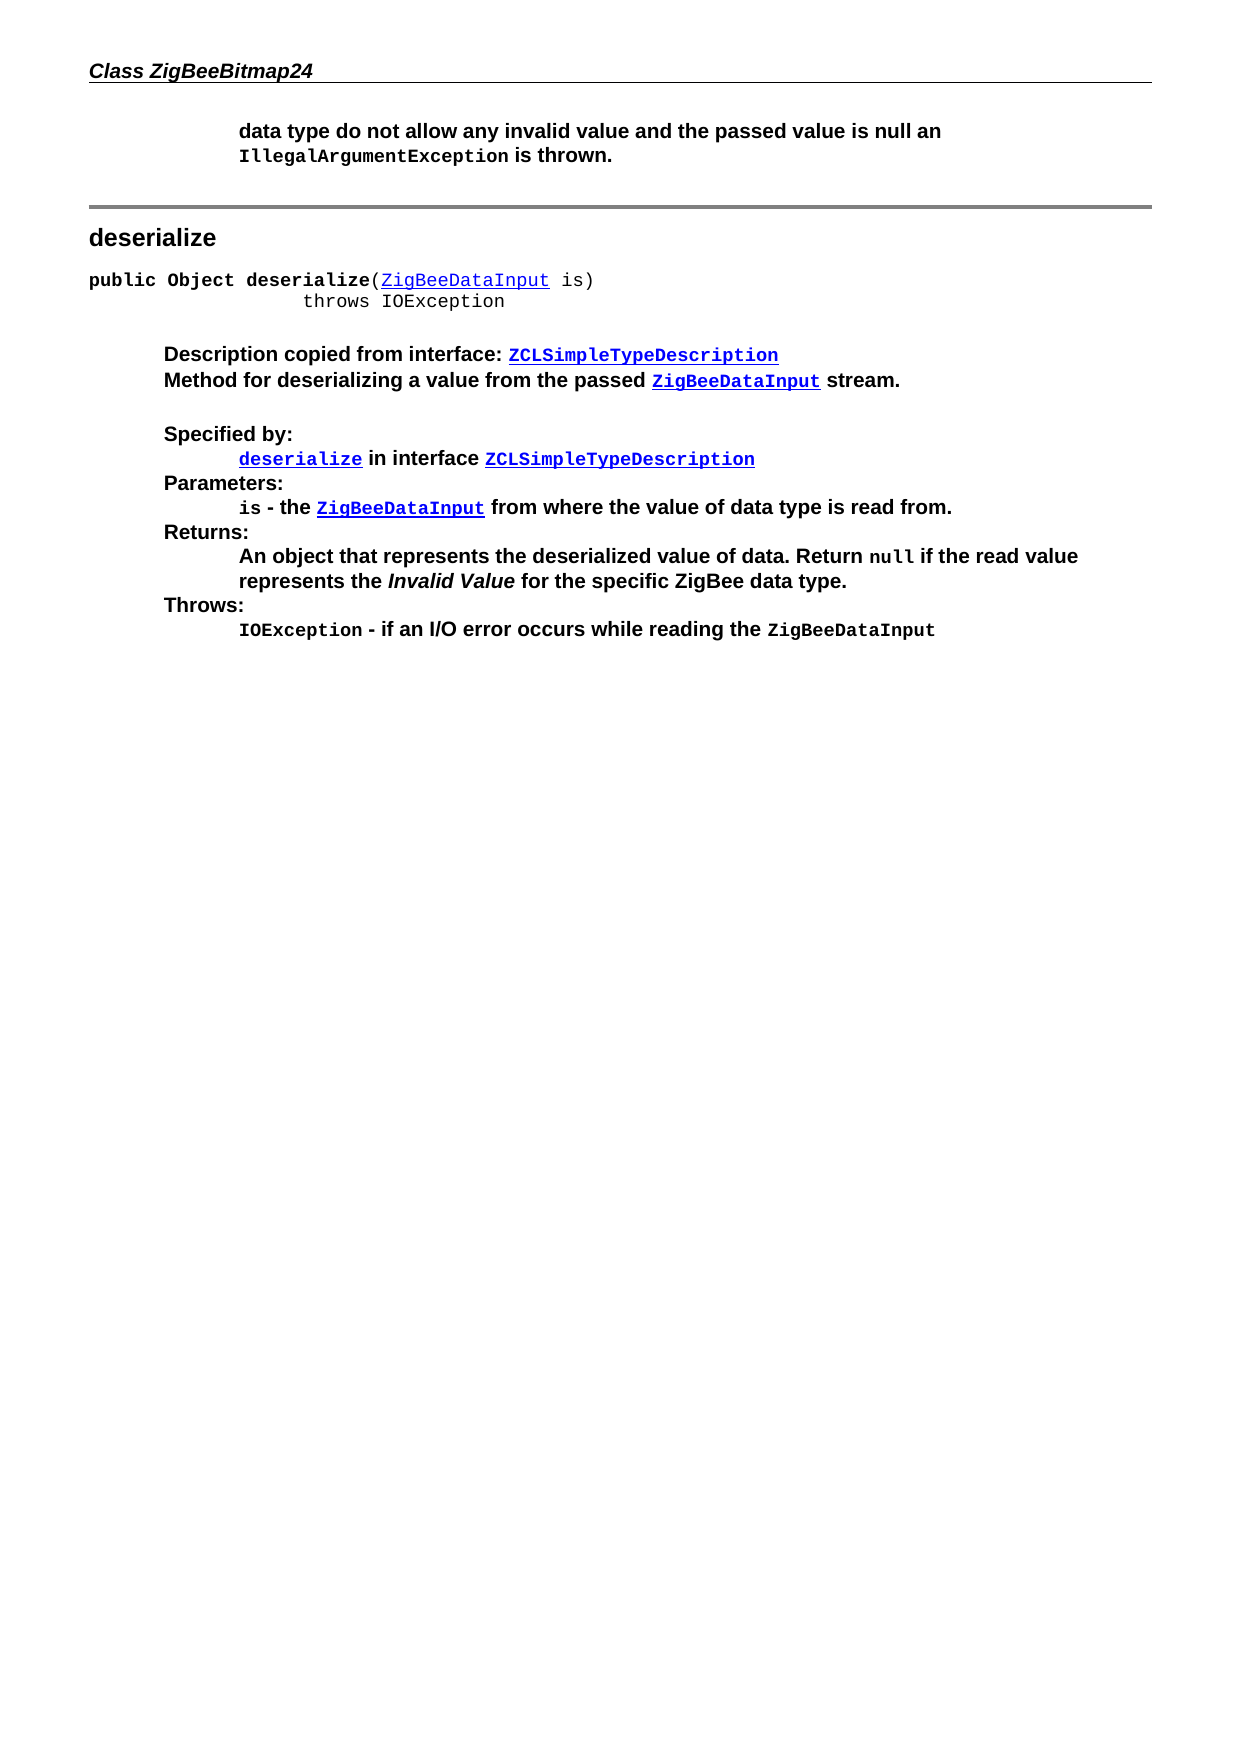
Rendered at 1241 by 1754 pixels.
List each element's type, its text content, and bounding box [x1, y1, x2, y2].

text An object that represents the deserialized value of data. Return null if the read value represents the Invalid Value for the specific ZigBee data type. [238, 544, 1152, 593]
text is - the ZigBeeDataInput from where the value of data type is read from. [238, 495, 1152, 520]
text Parameters: [163, 471, 1152, 495]
text Returns: [163, 520, 1152, 544]
text Method for deserializing a value from the passed ZigBeeDataInput stream. [163, 367, 1152, 393]
text Throws: [163, 593, 1152, 617]
text data type do not allow any invalid value and the passed value is null an IllegalArgumentException is thrown. [238, 118, 1152, 168]
text IOException - if an I/O error occurs while reading the ZigBeeDataInput [238, 617, 1152, 642]
text public Object deserialize(ZigBeeDataInput is) throws IOException [88, 271, 1152, 313]
text Description copied from interface: ZCLSimpleTypeDescription [163, 342, 1152, 367]
text deserialize in interface ZCLSimpleTypeDescription [238, 446, 1152, 471]
text Specified by: [163, 422, 1152, 446]
